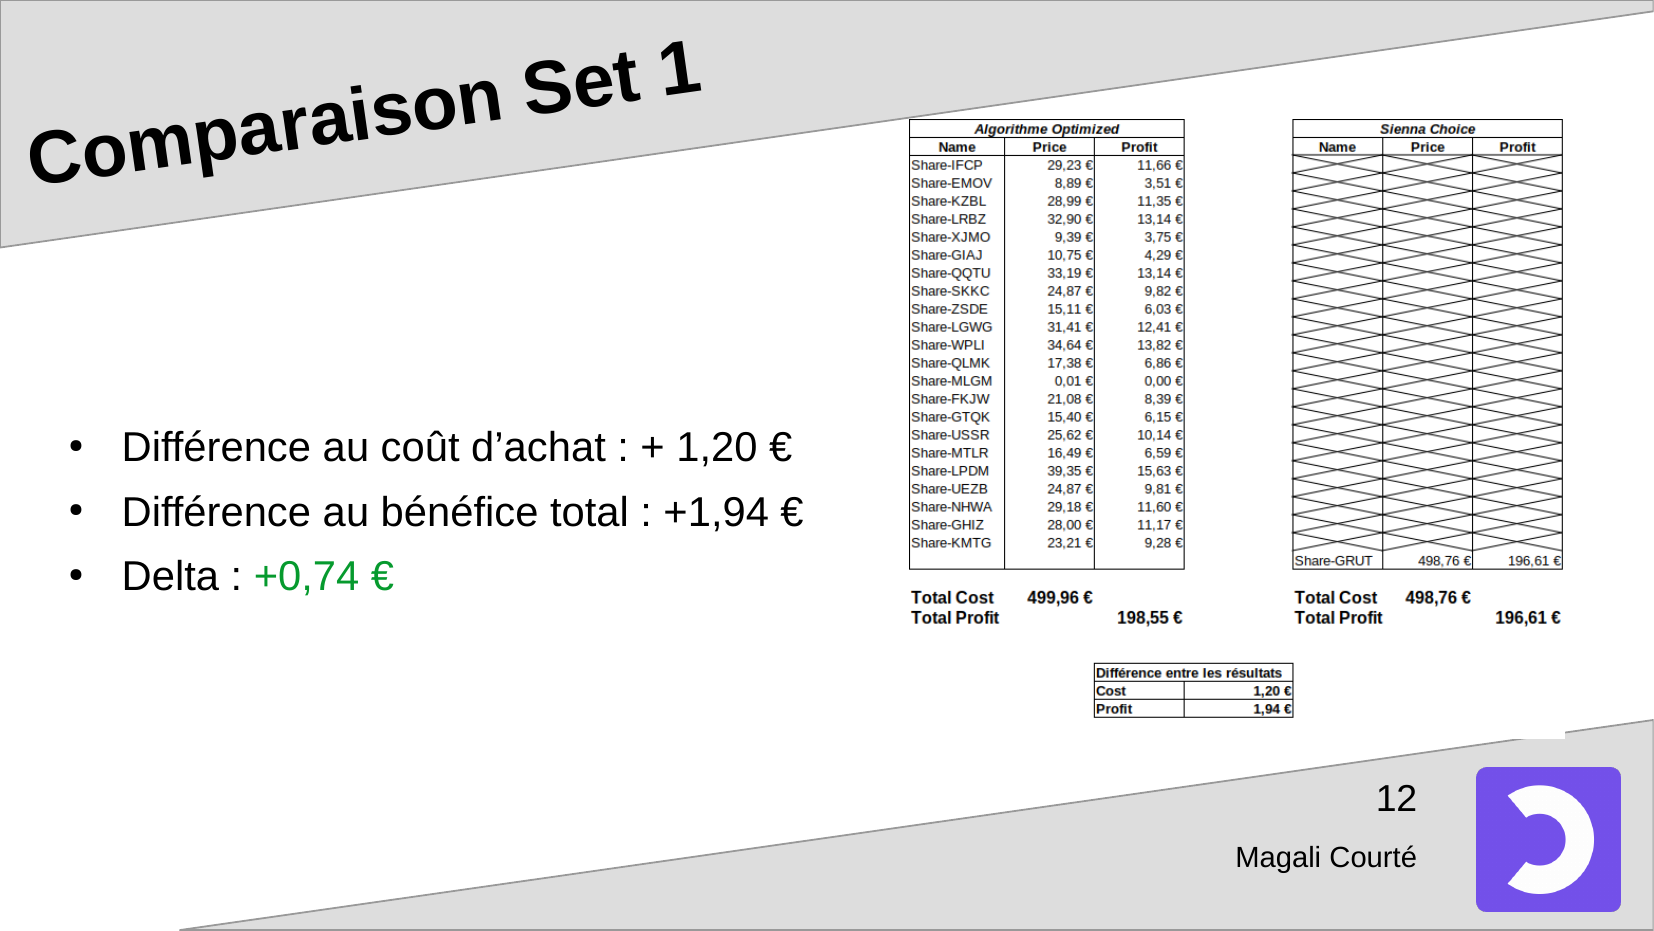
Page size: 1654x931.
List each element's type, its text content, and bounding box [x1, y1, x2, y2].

list Différence au coût d’achat : + 1,20 € Différence au bénéfice total : +1,94 € Delta : +0,74 € [50, 295, 1506, 835]
title Comparaison Set 1 [16, 0, 1501, 239]
picture [1476, 767, 1621, 912]
picture [909, 119, 1565, 739]
